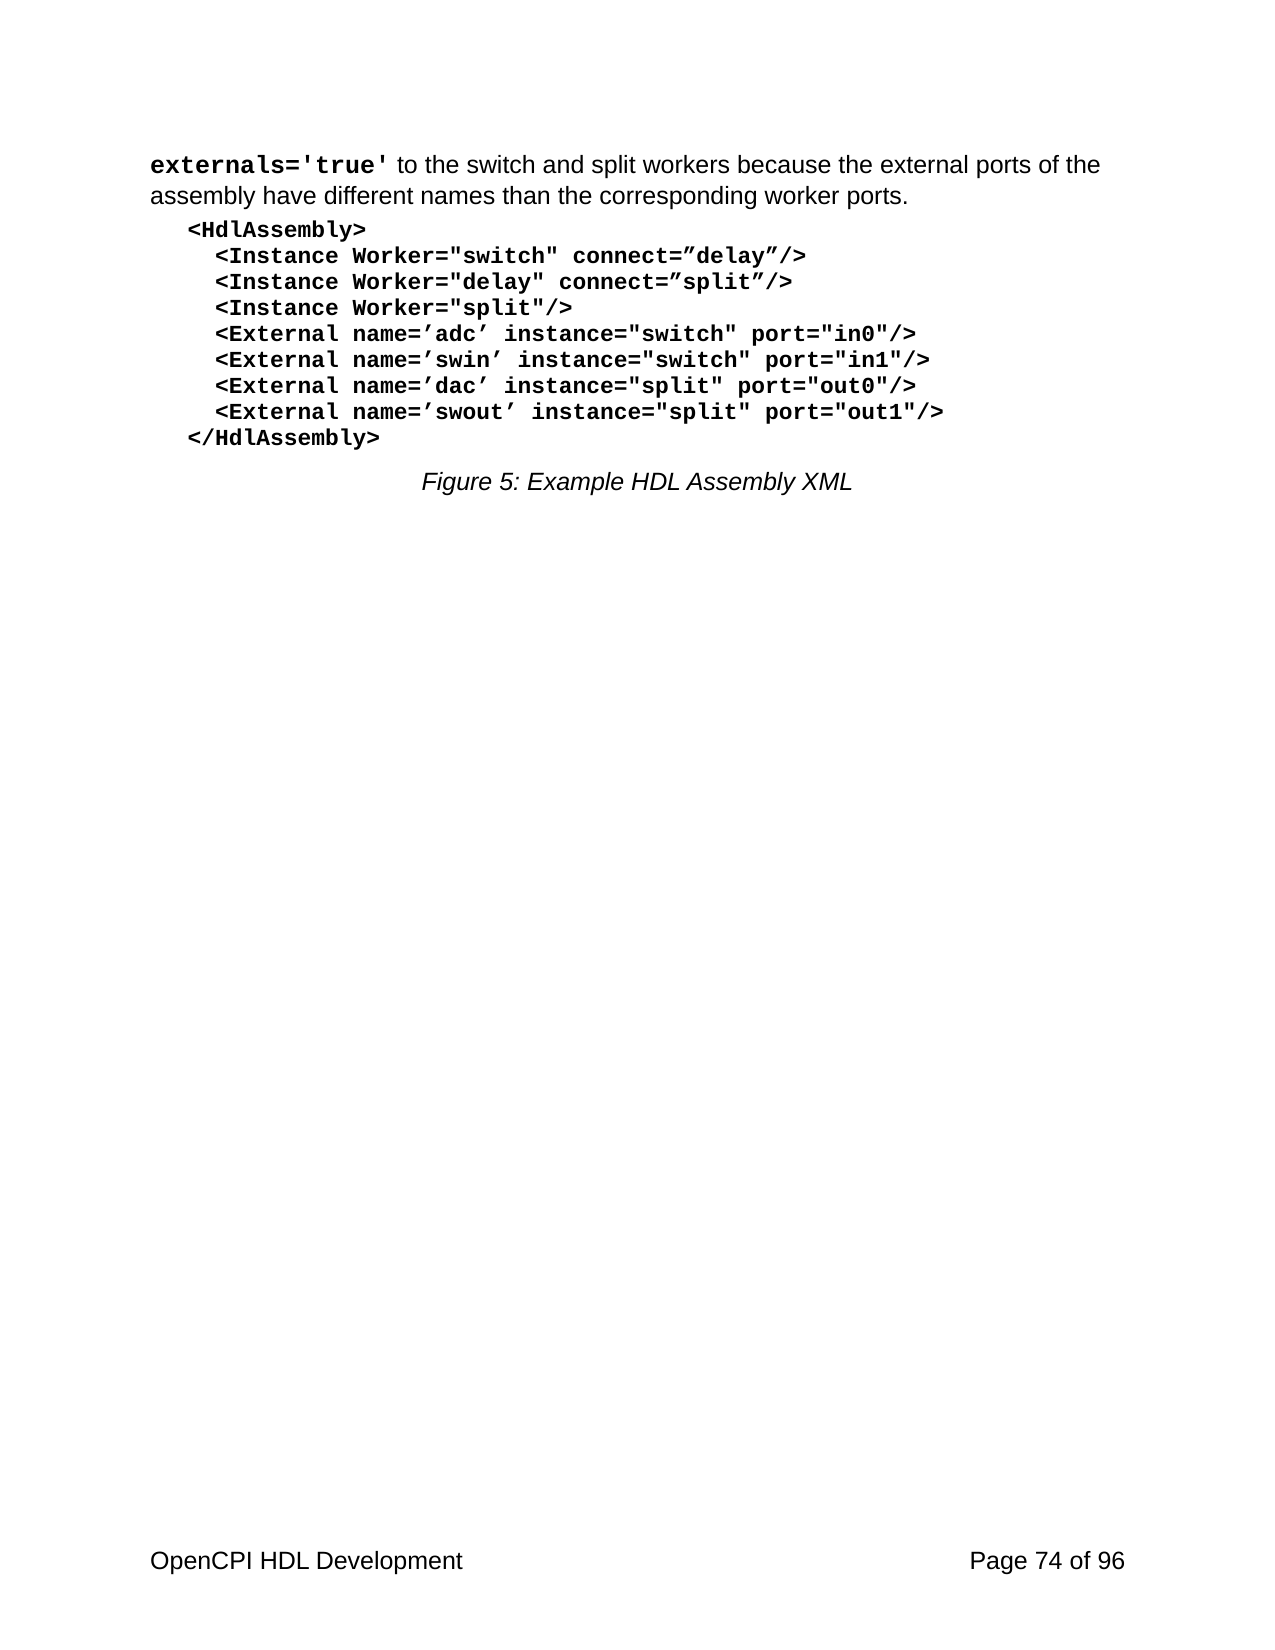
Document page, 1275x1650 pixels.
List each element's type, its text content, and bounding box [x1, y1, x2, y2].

text <HdlAssembly> <Instance Worker="switch" connect=”delay”/> <Instance Worker="delay" connect=”split”/> <Instance Worker="split"/> <External name=’adc’ instance="switch" port="in0"/> <External name=’swin’ instance="switch" port="in1"/> <External name=’dac’ instance="split" port="out0"/> <External name=’swout’ instance="split" port="out1"/> </HdlAssembly> [187, 219, 1125, 452]
text Figure 5: Example HDL Assembly XML [150, 467, 1125, 496]
text externals='true' to the switch and split workers because the external ports of the assembly have different names than the corresponding worker ports. [150, 150, 1125, 210]
